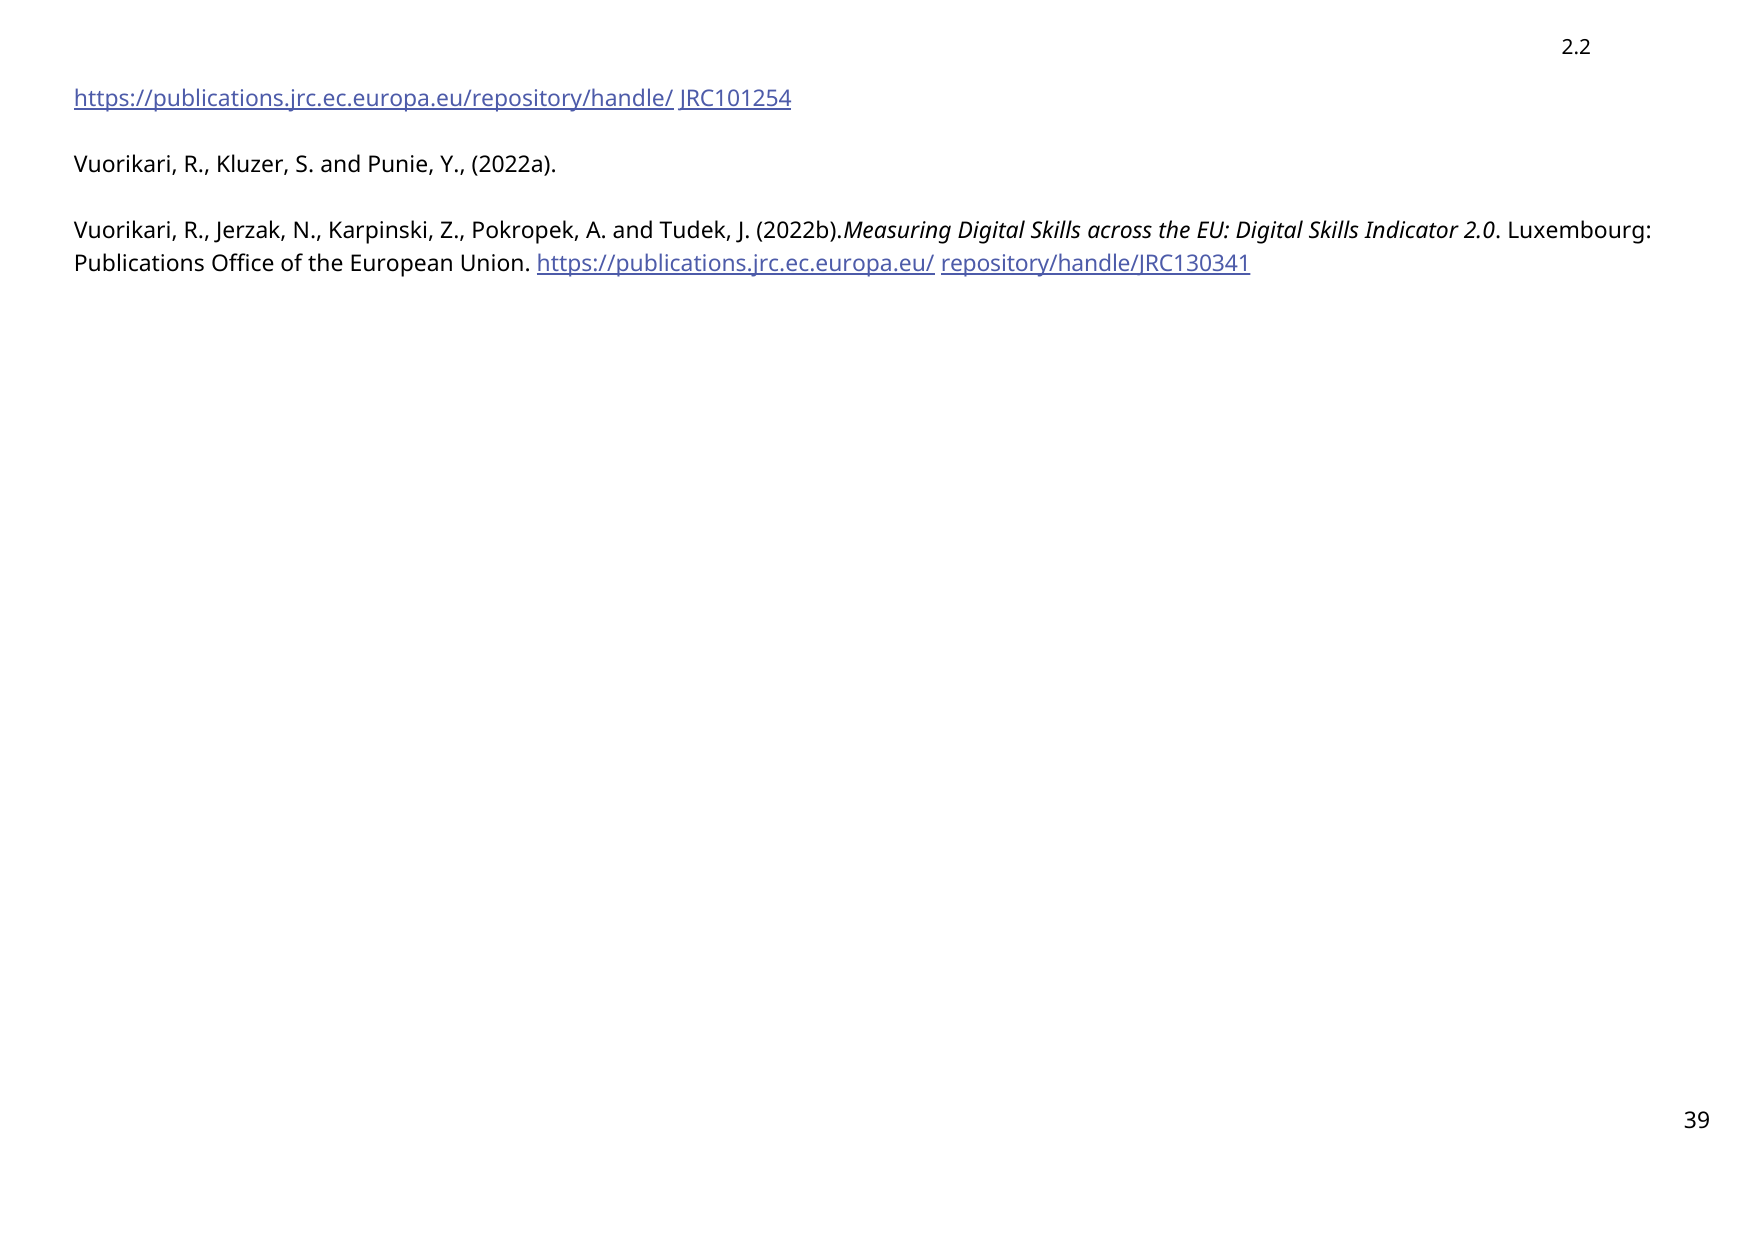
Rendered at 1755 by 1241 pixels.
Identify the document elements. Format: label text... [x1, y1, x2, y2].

text Vuorikari, R., Jerzak, N., Karpinski, Z., Pokropek, A. and Tudek, J. (2022b).Measuring Digital Skills across the EU: Digital Skills Indicator 2.0. Luxembourg: Publications Office of the European Union. https://publications.jrc.ec.europa.eu/ repository/handle/JRC130341 [74, 214, 1663, 278]
text https://publications.jrc.ec.europa.eu/repository/handle/ JRC101254 [74, 82, 1621, 113]
text Vuorikari, R., Kluzer, S. and Punie, Y., (2022a). [74, 148, 1662, 179]
